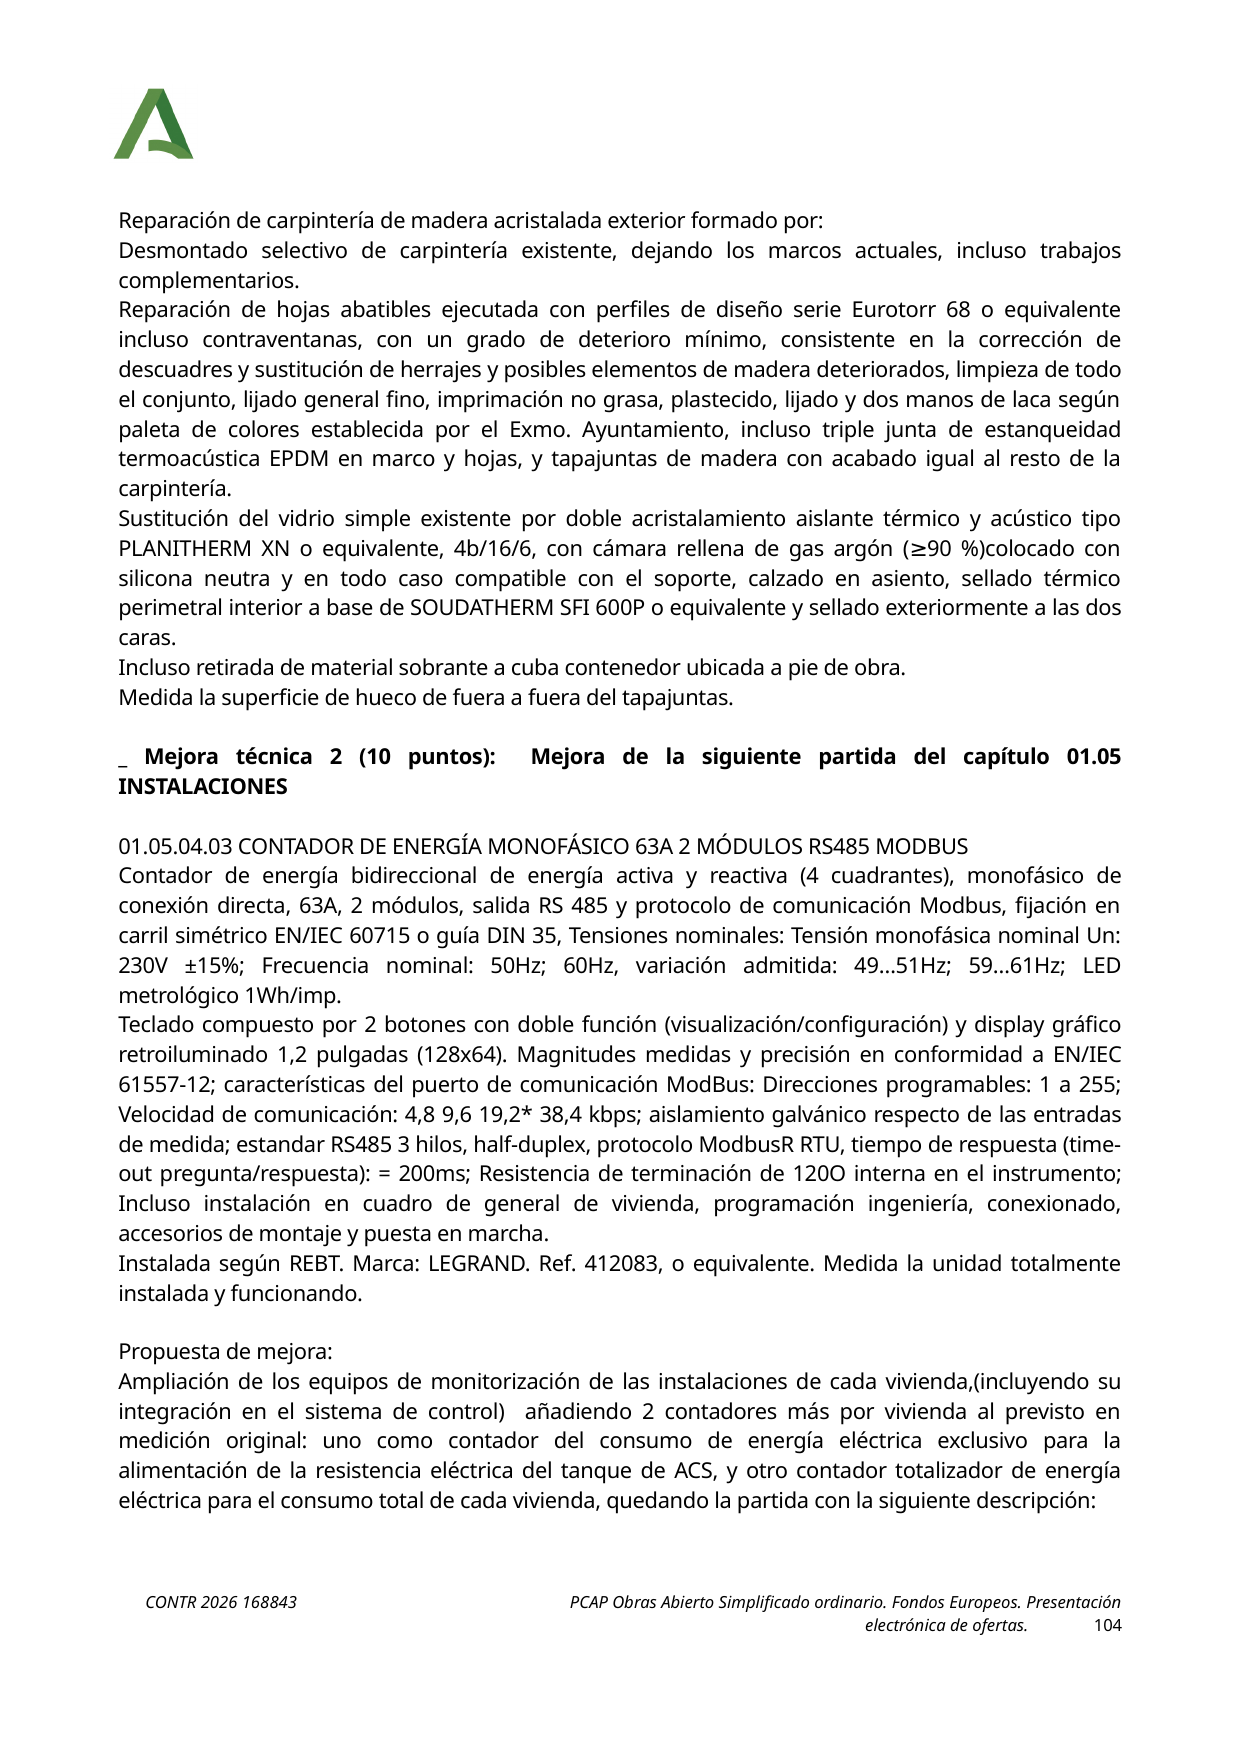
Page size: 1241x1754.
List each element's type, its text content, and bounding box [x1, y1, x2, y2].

text Instalada según REBT. Marca: LEGRAND. Ref. 412083, o equivalente. Medida la unidad totalmente instalada y funcionando. [118, 1248, 1122, 1307]
text Propuesta de mejora: [118, 1336, 1122, 1366]
text Ampliación de los equipos de monitorización de las instalaciones de cada vivienda,(incluyendo su integración en el sistema de control) añadiendo 2 contadores más por vivienda al previsto en medición original: uno como contador del consumo de energía eléctrica exclusivo para la alimentación de la resistencia eléctrica del tanque de ACS, y otro contador totalizador de energía eléctrica para el consumo total de cada vivienda, quedando la partida con la siguiente descripción: [118, 1366, 1122, 1515]
text Reparación de carpintería de madera acristalada exterior formado por: [118, 205, 1122, 235]
text Medida la superficie de hueco de fuera a fuera del tapajuntas. [118, 682, 1122, 712]
text Incluso retirada de material sobrante a cuba contenedor ubicada a pie de obra. [118, 652, 1122, 682]
text Contador de energía bidireccional de energía activa y reactiva (4 cuadrantes), monofásico de conexión directa, 63A, 2 módulos, salida RS 485 y protocolo de comunicación Modbus, fijación en carril simétrico EN/IEC 60715 o guía DIN 35, Tensiones nominales: Tensión monofásica nominal Un: 230V ±15%; Frecuencia nominal: 50Hz; 60Hz, variación admitida: 49…51Hz; 59…61Hz; LED metrológico 1Wh/imp. [118, 861, 1122, 1009]
text Teclado compuesto por 2 botones con doble función (visualización/configuración) y display gráfico retroiluminado 1,2 pulgadas (128x64). Magnitudes medidas y precisión en conformidad a EN/IEC 61557-12; características del puerto de comunicación ModBus: Direcciones programables: 1 a 255; Velocidad de comunicación: 4,8 9,6 19,2* 38,4 kbps; aislamiento galvánico respecto de las entradas de medida; estandar RS485 3 hilos, half-duplex, protocolo ModbusR RTU, tiempo de respuesta (time-out pregunta/respuesta): = 200ms; Resistencia de terminación de 120O interna en el instrumento; Incluso instalación en cuadro de general de vivienda, programación ingeniería, conexionado, accesorios de montaje y puesta en marcha. [118, 1009, 1122, 1248]
text 01.05.04.03 CONTADOR DE ENERGÍA MONOFÁSICO 63A 2 MÓDULOS RS485 MODBUS [118, 831, 1122, 861]
text Sustitución del vidrio simple existente por doble acristalamiento aislante térmico y acústico tipo PLANITHERM XN o equivalente, 4b/16/6, con cámara rellena de gas argón (≥90 %)colocado con silicona neutra y en todo caso compatible con el soporte, calzado en asiento, sellado térmico perimetral interior a base de SOUDATHERM SFI 600P o equivalente y sellado exteriormente a las dos caras. [118, 503, 1122, 652]
text _ Mejora técnica 2 (10 puntos): Mejora de la siguiente partida del capítulo 01.05 INSTALACIONES [118, 741, 1122, 801]
text Reparación de hojas abatibles ejecutada con perfiles de diseño serie Eurotorr 68 o equivalente incluso contraventanas, con un grado de deterioro mínimo, consistente en la corrección de descuadres y sustitución de herrajes y posibles elementos de madera deteriorados, limpieza de todo el conjunto, lijado general fino, imprimación no grasa, plastecido, lijado y dos manos de laca según paleta de colores establecida por el Exmo. Ayuntamiento, incluso triple junta de estanqueidad termoacústica EPDM en marco y hojas, y tapajuntas de madera con acabado igual al resto de la carpintería. [118, 294, 1122, 503]
text Desmontado selectivo de carpintería existente, dejando los marcos actuales, incluso trabajos complementarios. [118, 235, 1122, 294]
picture [109, 84, 198, 163]
